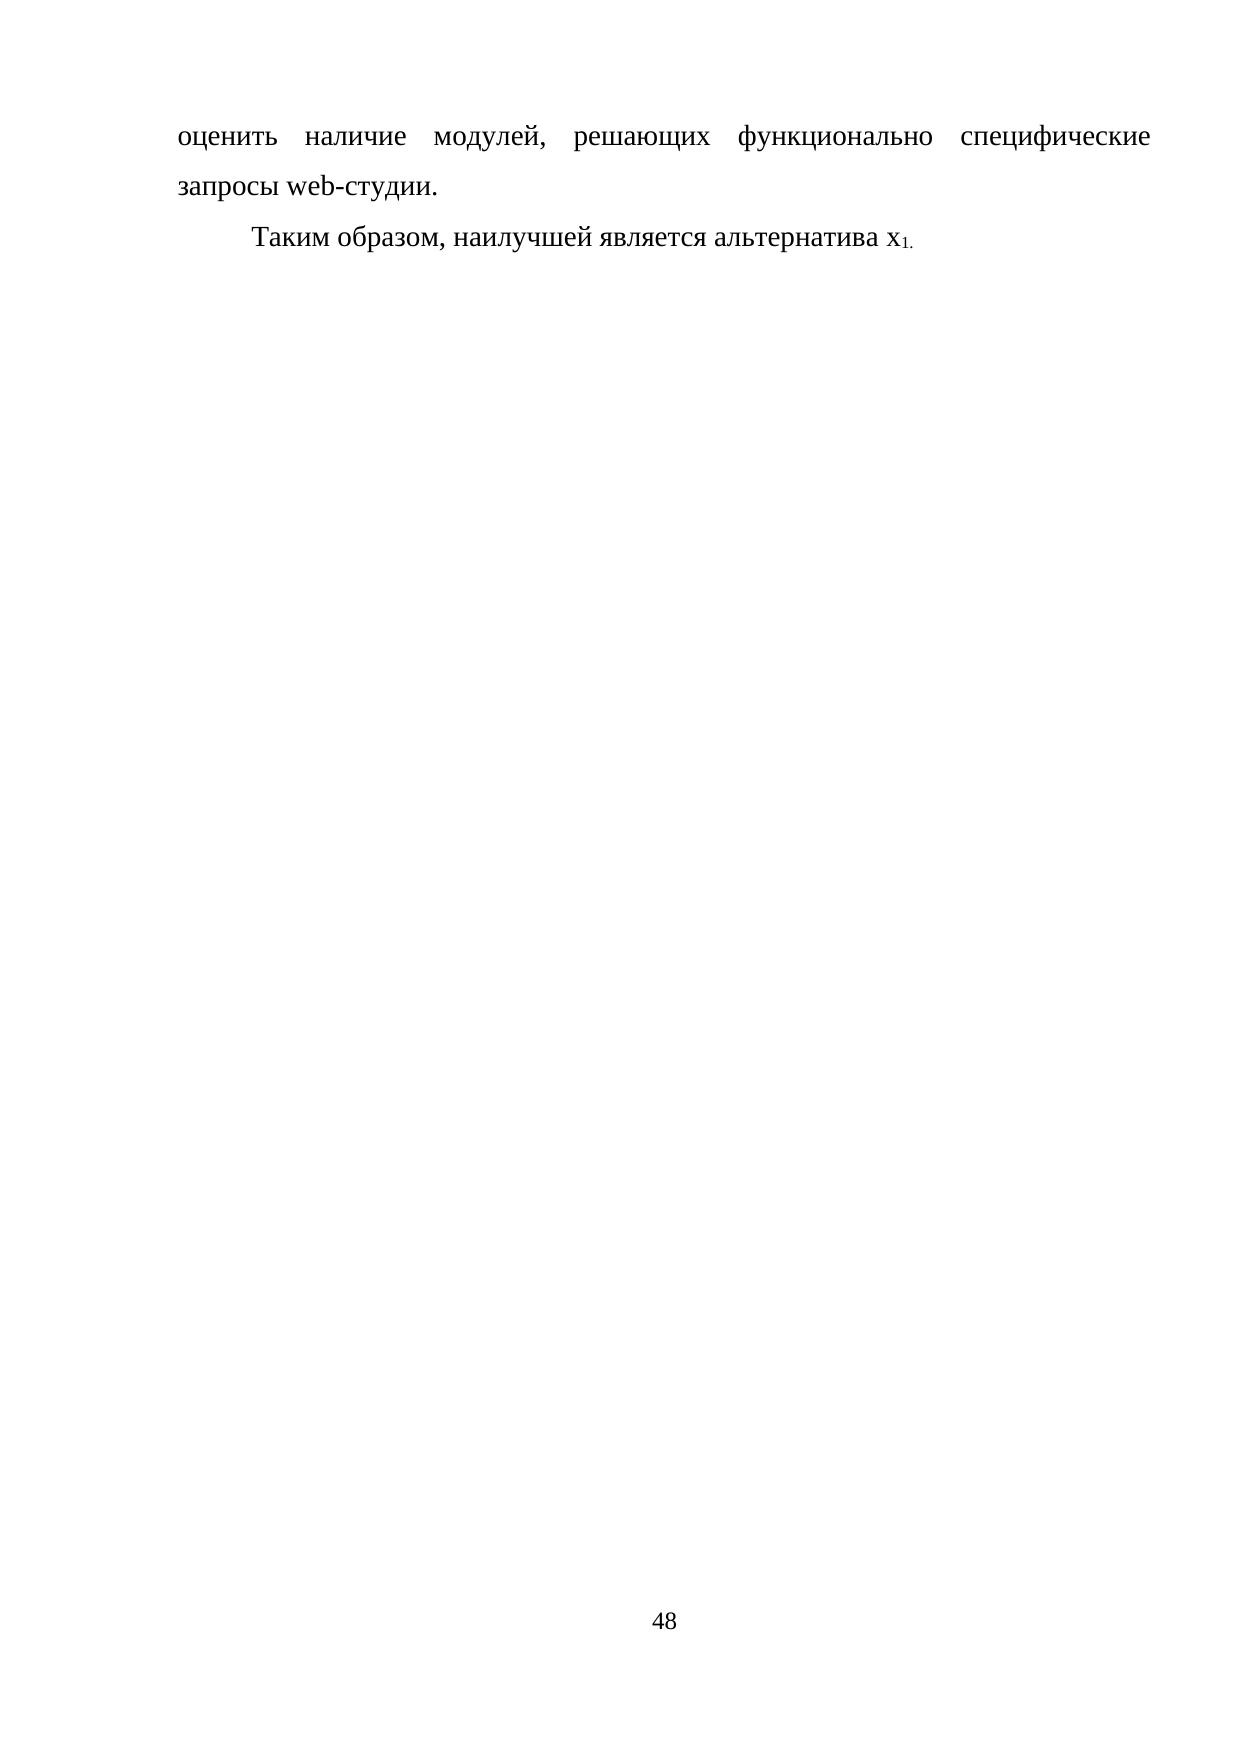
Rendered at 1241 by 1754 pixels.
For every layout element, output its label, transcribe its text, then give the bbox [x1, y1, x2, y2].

text Таким образом, наилучшей является альтернатива x1. [177, 219, 1152, 252]
list оценить наличие модулей, решающих функционально специфические запросы web-студии. [177, 118, 1152, 202]
